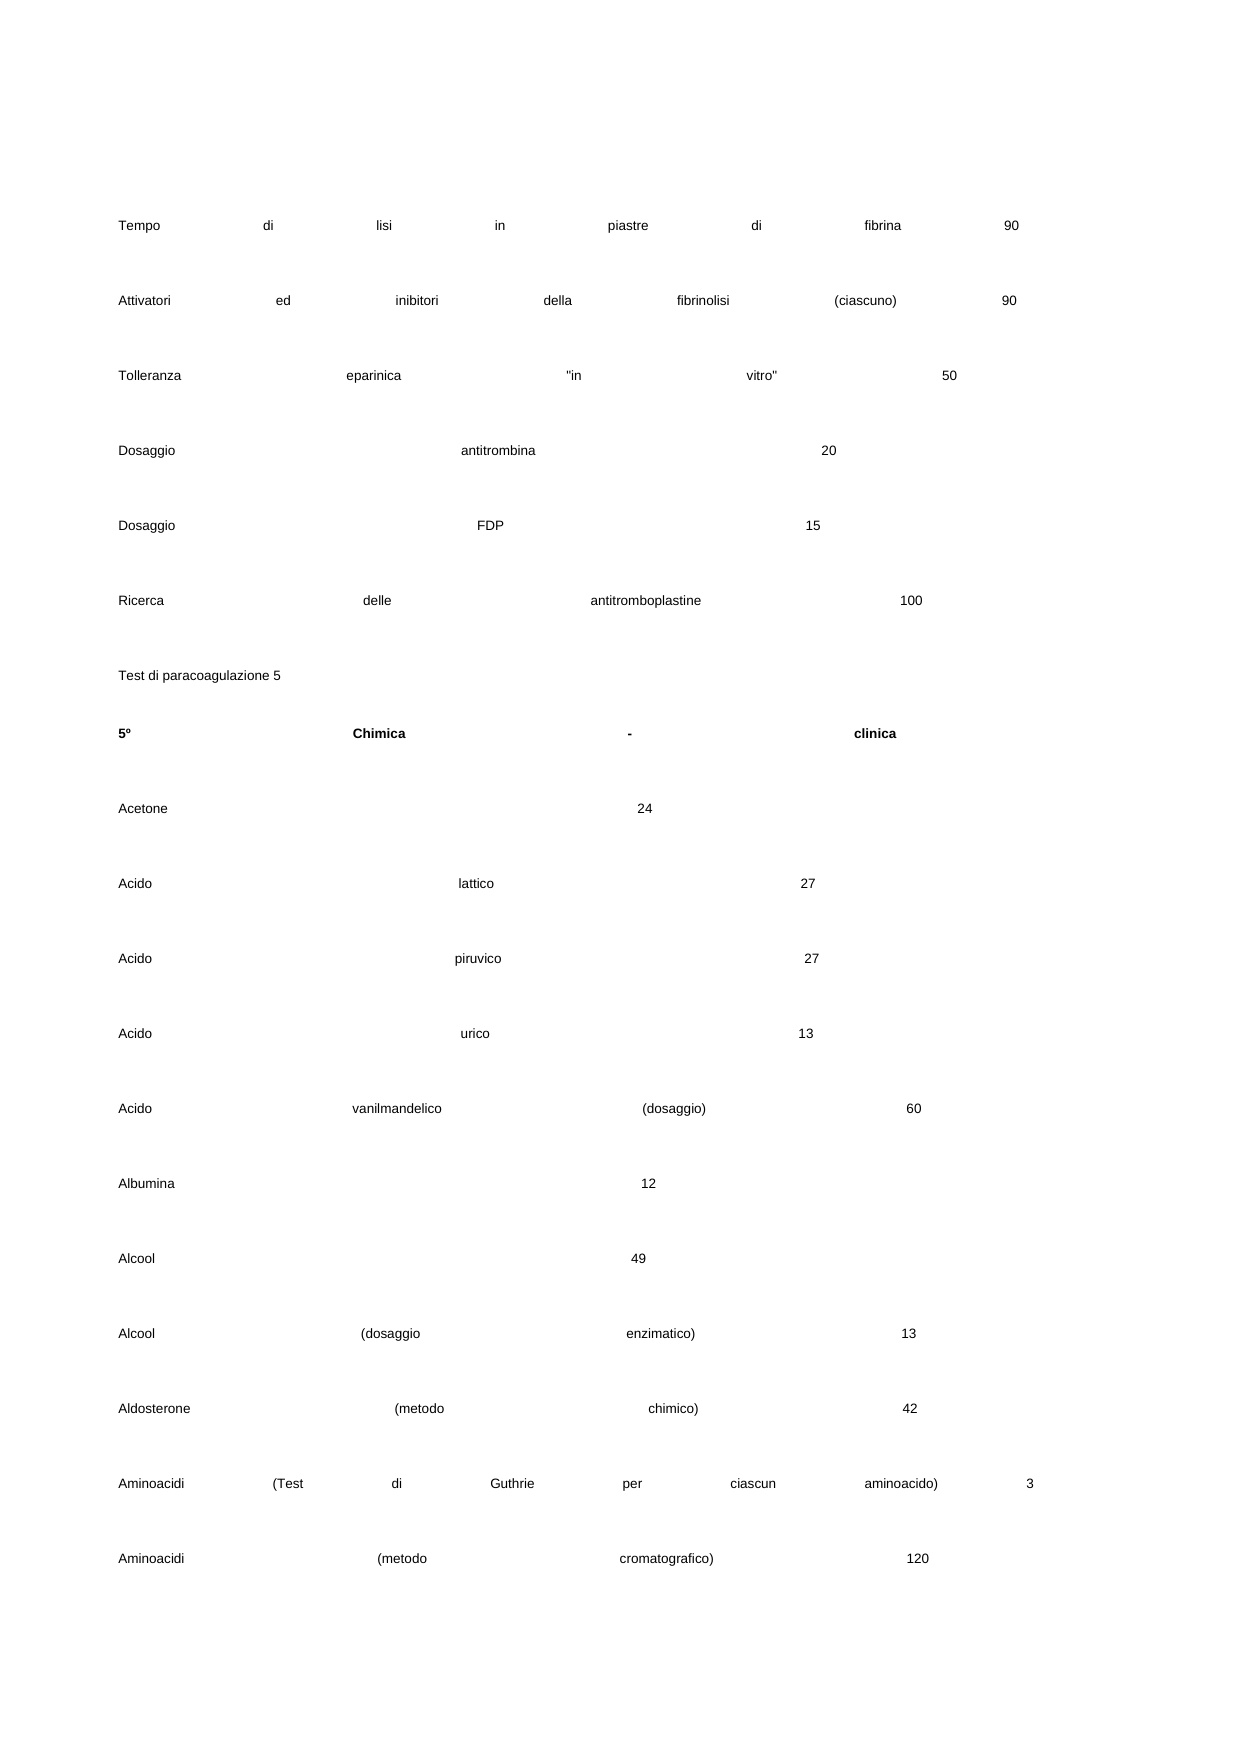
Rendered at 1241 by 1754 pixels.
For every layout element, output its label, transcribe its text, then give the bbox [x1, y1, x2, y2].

table_header Tempo di lisi in piastre di fibrina 90 Attivatori ed inibitori della fibrinolisi (ciascuno) 90 Tolleranza eparinica "in vitro" 50 Dosaggio antitrombina 20 Dosaggio FDP 15 Ricerca delle antitromboplastine 100 Test di paracoagulazione 5 5º Chimica - clinica Acetone 24 Acido lattico 27 Acido piruvico 27 Acido urico 13 Acido vanilmandelico (dosaggio) 60 Albumina 12 Alcool 49 Alcool (dosaggio enzimatico) 13 Aldosterone (metodo chimico) 42 Aminoacidi (Test di Guthrie per ciascun aminoacido) 3 Aminoacidi (metodo cromatografico) 120 [118, 148, 1122, 1604]
